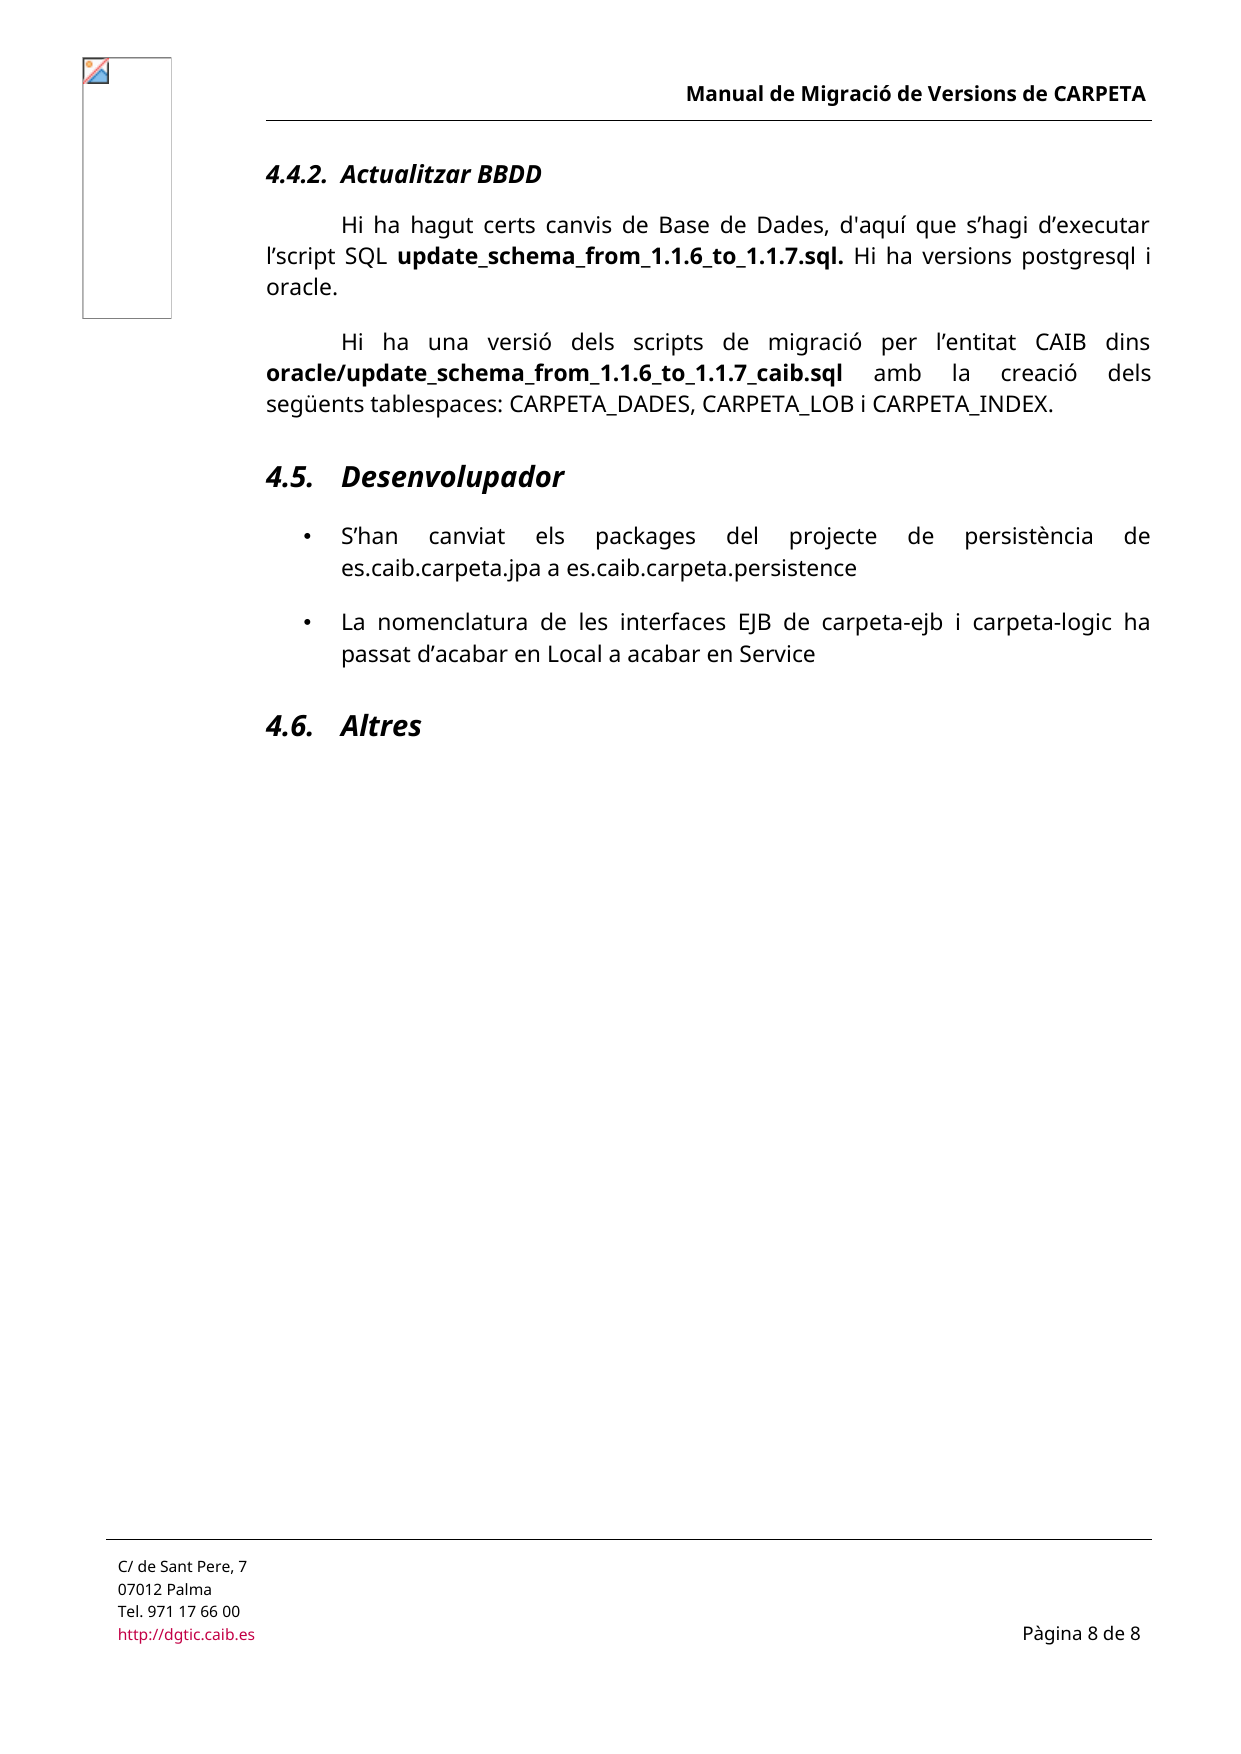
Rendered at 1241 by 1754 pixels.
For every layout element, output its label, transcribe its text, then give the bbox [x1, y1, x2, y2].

subtitle Actualitzar BBDD [266, 156, 1152, 191]
subtitle Altres [266, 706, 1152, 745]
list S’han canviat els packages del projecte de persistència de es.caib.carpeta.jpa a es.caib.carpeta.persistence [303, 520, 1152, 583]
list La nomenclatura de les interfaces EJB de carpeta-ejb i carpeta-logic ha passat d’acabar en Local a acabar en Service [303, 606, 1152, 669]
list Hi ha hagut certs canvis de Base de Dades, d'aquí que s’hagi d’executar l’script SQL update_schema_from_1.1.6_to_1.1.7.sql. Hi ha versions postgresql i oracle. [266, 208, 1152, 302]
subtitle Desenvolupador [266, 456, 1152, 496]
list Hi ha una versió dels scripts de migració per l’entitat CAIB dins oracle/update_schema_from_1.1.6_to_1.1.7_caib.sql amb la creació dels següents tablespaces: CARPETA_DADES, CARPETA_LOB i CARPETA_INDEX. [266, 326, 1152, 419]
